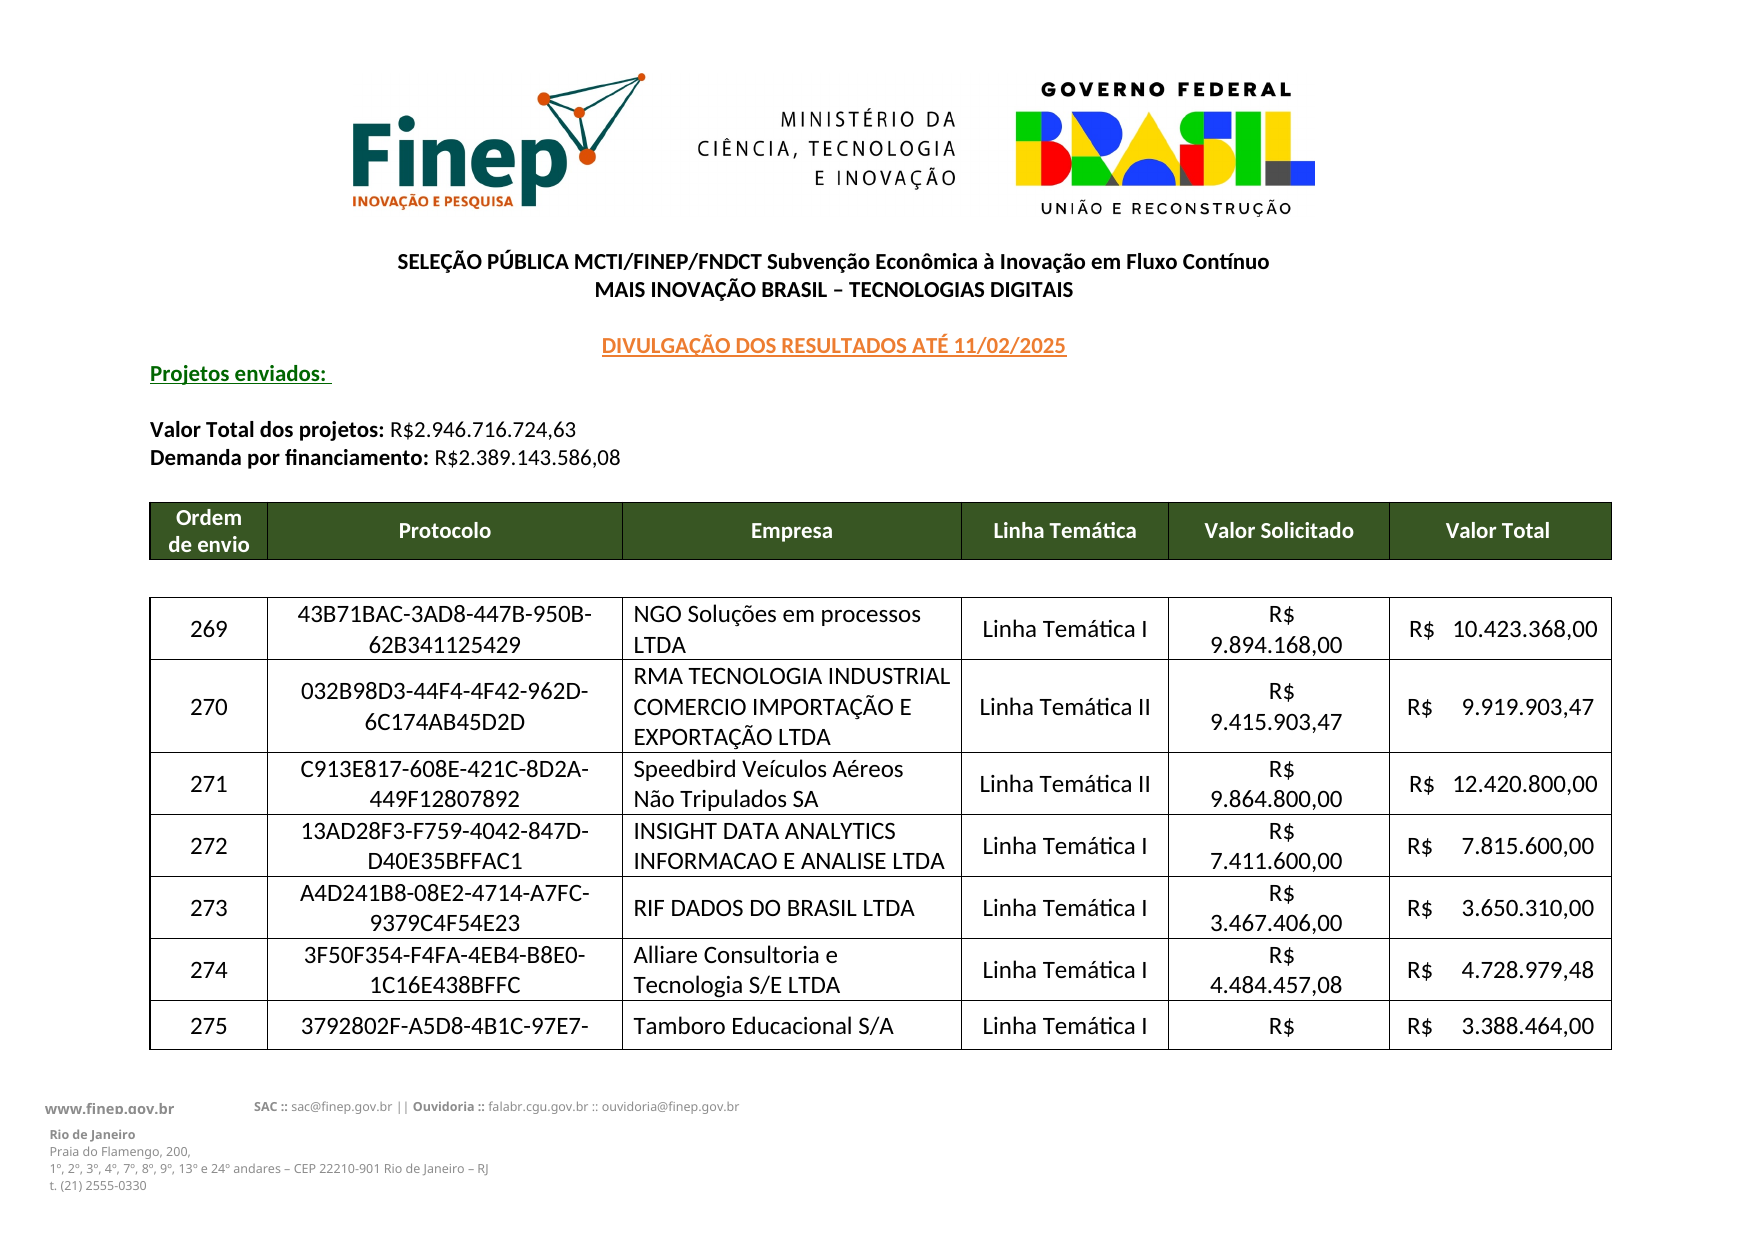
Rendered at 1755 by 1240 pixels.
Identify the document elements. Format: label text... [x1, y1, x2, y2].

table_cell RMA TECNOLOGIA INDUSTRIAL COMERCIO IMPORTAÇÃO E EXPORTAÇÃO LTDA [623, 660, 961, 752]
table_cell 271 [151, 753, 267, 814]
table_cell 269 [151, 598, 267, 659]
table_cell 275 [151, 1001, 267, 1049]
table_cell RIF DADOS DO BRASIL LTDA [623, 877, 961, 938]
table_cell Linha Temática I [962, 1001, 1168, 1049]
table_cell R$ 3.467.406,00 [1169, 877, 1389, 938]
table_cell Tamboro Educacional S/A [623, 1001, 961, 1049]
table_cell Linha Temática I [962, 598, 1168, 659]
table_cell 274 [151, 939, 267, 1000]
table_cell Linha Temática I [962, 877, 1168, 938]
table_cell R$ 7.815.600,00 [1390, 815, 1611, 876]
table_cell Linha Temática II [962, 660, 1168, 752]
table_cell R$ 12.420.800,00 [1390, 753, 1611, 814]
table_cell R$ [1169, 1001, 1389, 1049]
table_cell R$ 4.728.979,48 [1390, 939, 1611, 1000]
table_cell 270 [151, 660, 267, 752]
table_cell Alliare Consultoria e Tecnologia S/E LTDA [623, 939, 961, 1000]
table_cell 43B71BAC-3AD8-447B-950B-62B341125429 [268, 598, 622, 659]
table_cell 272 [151, 815, 267, 876]
table_cell R$ 3.650.310,00 [1390, 877, 1611, 938]
table_cell R$ 9.415.903,47 [1169, 660, 1389, 752]
table_cell Linha Temática II [962, 753, 1168, 814]
table_cell R$ 3.388.464,00 [1390, 1001, 1611, 1049]
table_cell Speedbird Veículos Aéreos Não Tripulados SA [623, 753, 961, 814]
table_cell INSIGHT DATA ANALYTICS INFORMACAO E ANALISE LTDA [623, 815, 961, 876]
table_cell Linha Temática I [962, 815, 1168, 876]
table_cell 13AD28F3-F759-4042-847D-D40E35BFFAC1 [268, 815, 622, 876]
table_cell NGO Soluções em processos LTDA [623, 598, 961, 659]
table_cell 032B98D3-44F4-4F42-962D-6C174AB45D2D [268, 660, 622, 752]
table_cell R$ 9.894.168,00 [1169, 598, 1389, 659]
table_cell Linha Temática I [962, 939, 1168, 1000]
table_cell C913E817-608E-421C-8D2A-449F12807892 [268, 753, 622, 814]
table_cell R$ 9.864.800,00 [1169, 753, 1389, 814]
table_cell A4D241B8-08E2-4714-A7FC-9379C4F54E23 [268, 877, 622, 938]
table_cell 3792802F-A5D8-4B1C-97E7- [268, 1001, 622, 1049]
table_cell R$ 9.919.903,47 [1390, 660, 1611, 752]
table_cell R$ 4.484.457,08 [1169, 939, 1389, 1000]
table_cell 273 [151, 877, 267, 938]
table_cell R$ 10.423.368,00 [1390, 598, 1611, 659]
table_cell 3F50F354-F4FA-4EB4-B8E0-1C16E438BFFC [268, 939, 622, 1000]
table_cell R$ 7.411.600,00 [1169, 815, 1389, 876]
